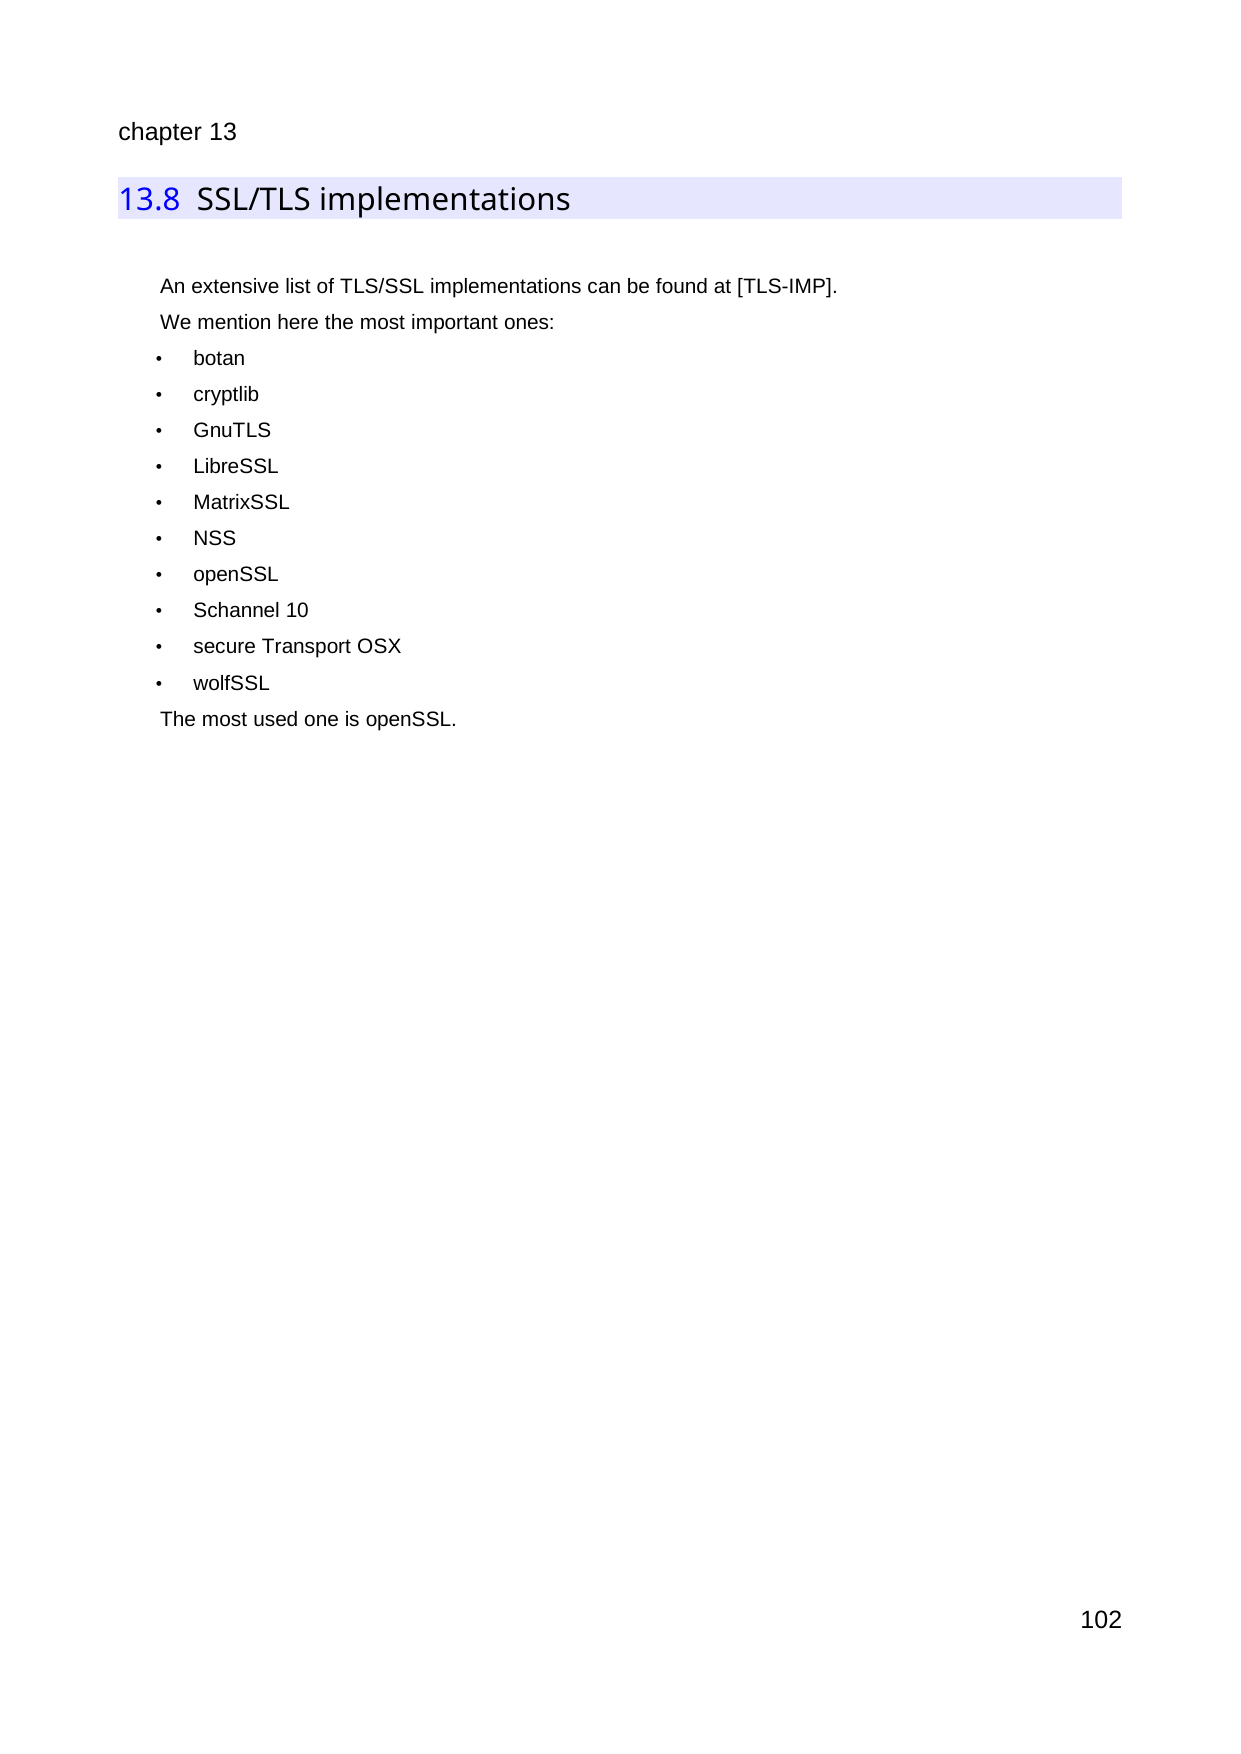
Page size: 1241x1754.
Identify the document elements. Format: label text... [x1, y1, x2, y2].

list Schannel 10 [156, 599, 1122, 622]
list wolfSSL [156, 671, 1122, 694]
list botan [156, 347, 1122, 370]
text An extensive list of TLS/SSL implementations can be found at [TLS-IMP]. [118, 274, 1122, 298]
list secure Transport OSX [156, 635, 1122, 658]
list cryptlib [156, 383, 1122, 406]
text We mention here the most important ones: [118, 311, 1122, 334]
subtitle SSL/TLS implementations [118, 177, 1122, 219]
list openSSL [156, 563, 1122, 586]
list NSS [156, 527, 1122, 550]
list MatrixSSL [156, 491, 1122, 514]
list LibreSSL [156, 455, 1122, 478]
text The most used one is openSSL. [118, 707, 1122, 731]
list GnuTLS [156, 419, 1122, 442]
